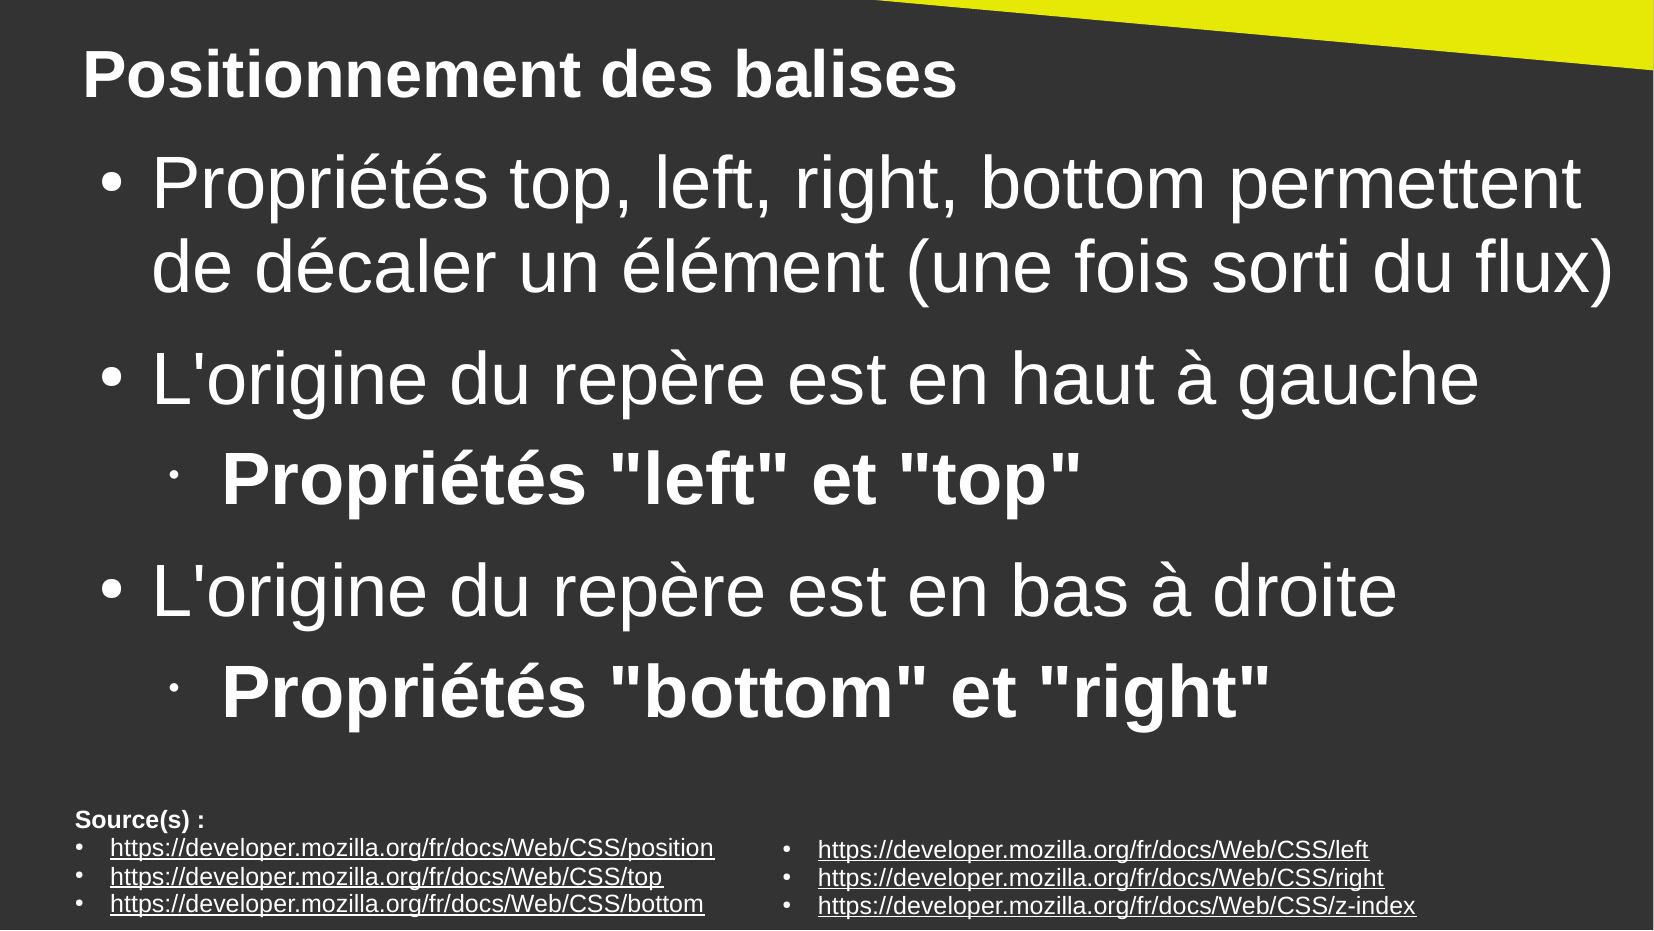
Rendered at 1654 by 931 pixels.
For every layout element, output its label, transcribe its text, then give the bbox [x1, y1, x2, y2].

list Propriétés top, left, right, bottom permettent de décaler un élément (une fois sorti du flux) L'origine du repère est en haut à gauche Propriétés "left" et "top" L'origine du repère est en bas à droite Propriétés "bottom" et "right" [80, 141, 1620, 768]
text_box Source(s) : https://developer.mozilla.org/fr/docs/Web/CSS/position https://developer.mozilla.org/fr/docs/Web/CSS/top https://developer.mozilla.org/fr/docs/Web/CSS/bottom [60, 798, 733, 926]
text_box [875, 0, 1654, 71]
title Positionnement des balises [82, 37, 1571, 114]
text_box https://developer.mozilla.org/fr/docs/Web/CSS/left https://developer.mozilla.org/fr/docs/Web/CSS/right https://developer.mozilla.org/fr/docs/Web/CSS/z-index [767, 828, 1441, 928]
